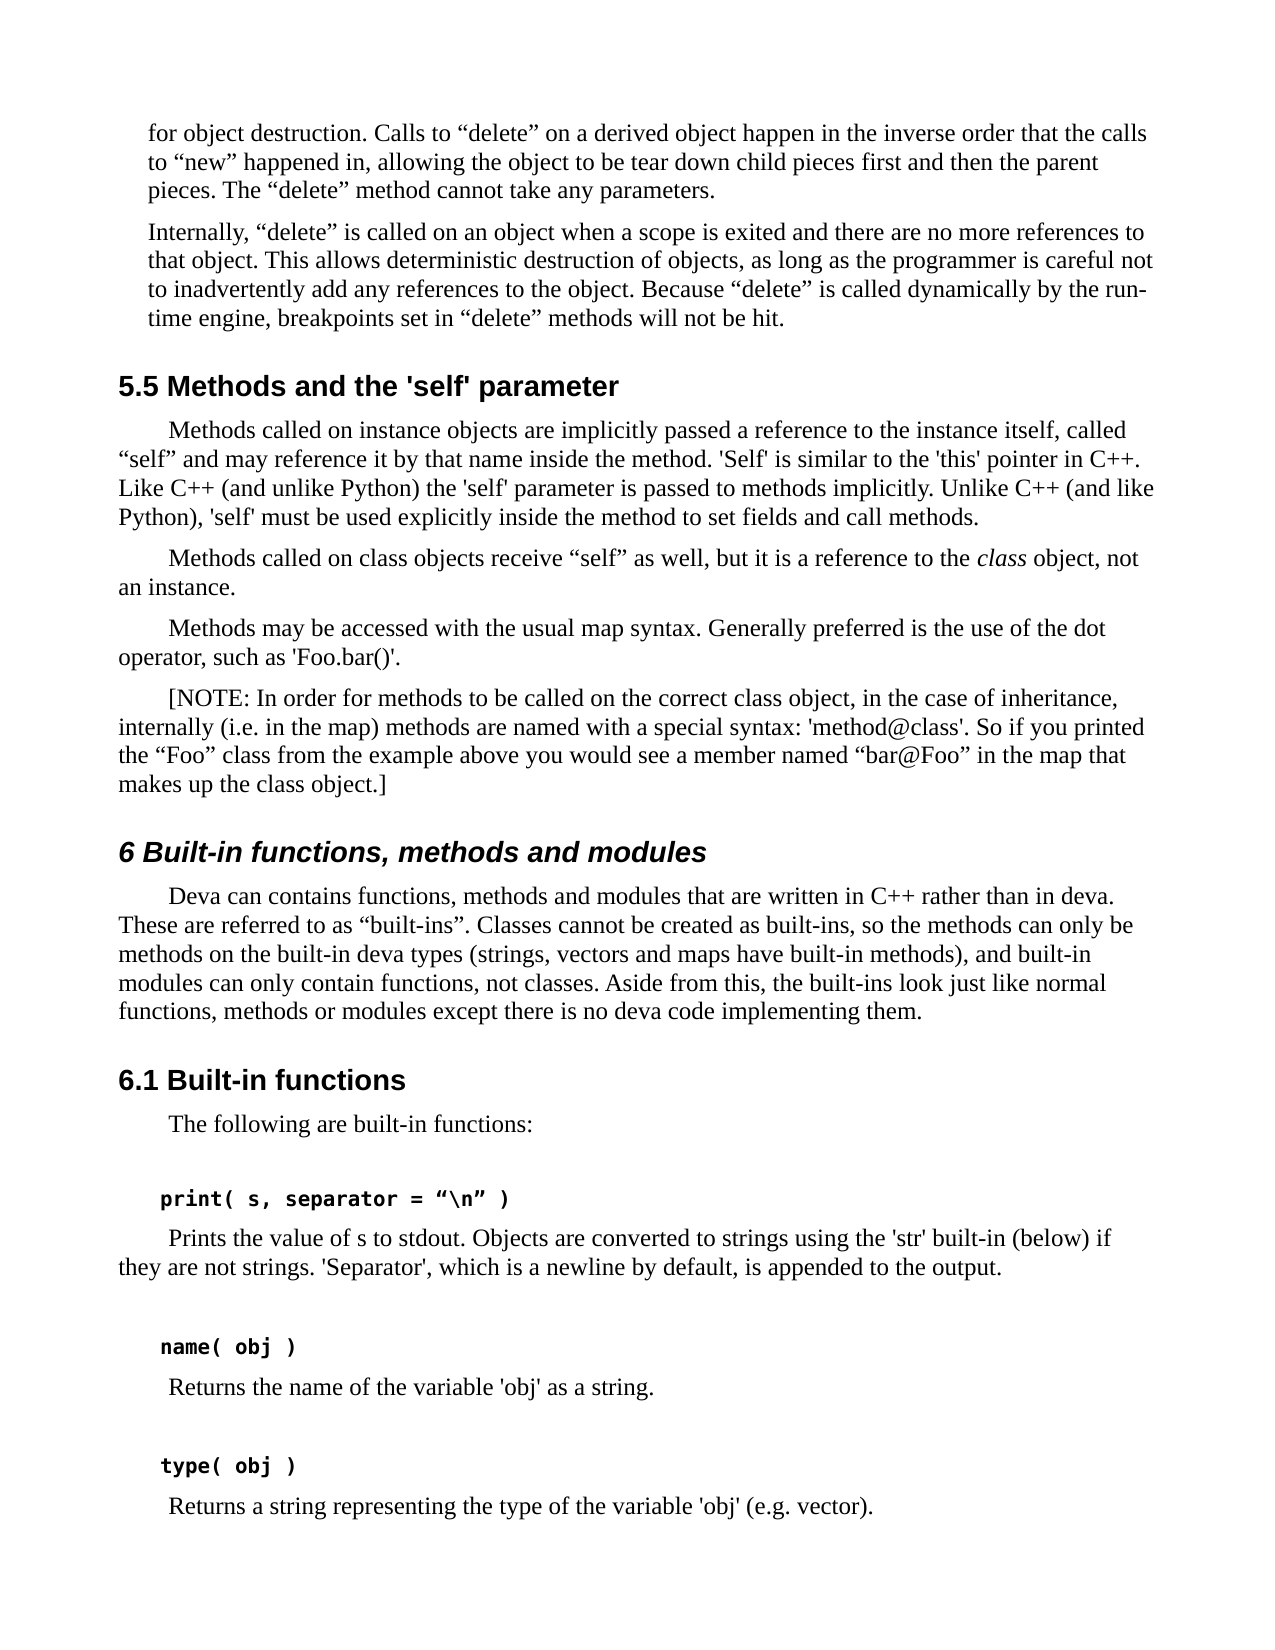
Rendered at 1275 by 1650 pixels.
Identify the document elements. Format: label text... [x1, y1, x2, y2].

text Methods called on instance objects are implicitly passed a reference to the instance itself, called “self” and may reference it by that name inside the method. 'Self' is similar to the 'this' pointer in C++. Like C++ (and unlike Python) the 'self' parameter is passed to methods implicitly. Unlike C++ (and like Python), 'self' must be used explicitly inside the method to set fields and call methods. [118, 415, 1157, 530]
text Internally, “delete” is called on an object when a scope is exited and there are no more references to that object. This allows deterministic destruction of objects, as long as the programmer is careful not to inadvertently add any references to the object. Because “delete” is called dynamically by the run-time engine, breakpoints set in “delete” methods will not be hit. [148, 217, 1157, 332]
text print( s, separator = “\n” ) [118, 1187, 1157, 1211]
text Returns a string representing the type of the variable 'obj' (e.g. vector). [118, 1491, 1157, 1519]
text Methods called on class objects receive “self” as well, but it is a reference to the class object, not an instance. [118, 543, 1157, 600]
text The following are built-in functions: [118, 1109, 1157, 1137]
text Returns the name of the variable 'obj' as a string. [118, 1372, 1157, 1400]
subtitle 6.1 Built-in functions [118, 1063, 1157, 1096]
text Prints the value of s to stdout. Objects are converted to strings using the 'str' built-in (below) if they are not strings. 'Separator', which is a newline by default, is appended to the output. [118, 1223, 1157, 1281]
text Methods may be accessed with the usual map syntax. Generally preferred is the use of the dot operator, such as 'Foo.bar()'. [118, 613, 1157, 670]
text Deva can contains functions, methods and modules that are written in C++ rather than in deva. These are referred to as “built-ins”. Classes cannot be created as built-ins, so the methods can only be methods on the built-in deva types (strings, vectors and maps have built-in methods), and built-in modules can only contain functions, not classes. Aside from this, the built-ins look just like normal functions, methods or modules except there is no deva code implementing them. [118, 881, 1157, 1025]
text for object destruction. Calls to “delete” on a derived object happen in the inverse order that the calls to “new” happened in, allowing the object to be tear down child pieces first and then the parent pieces. The “delete” method cannot take any parameters. [148, 118, 1157, 204]
subtitle 6 Built-in functions, methods and modules [118, 835, 1157, 869]
text [NOTE: In order for methods to be called on the correct class object, in the case of inheritance, internally (i.e. in the map) methods are named with a special syntax: 'method@class'. So if you printed the “Foo” class from the example above you would see a member named “bar@Foo” in the map that makes up the class object.] [118, 683, 1157, 798]
subtitle 5.5 Methods and the 'self' parameter [118, 369, 1157, 403]
text type( obj ) [118, 1454, 1157, 1478]
text name( obj ) [118, 1335, 1157, 1359]
